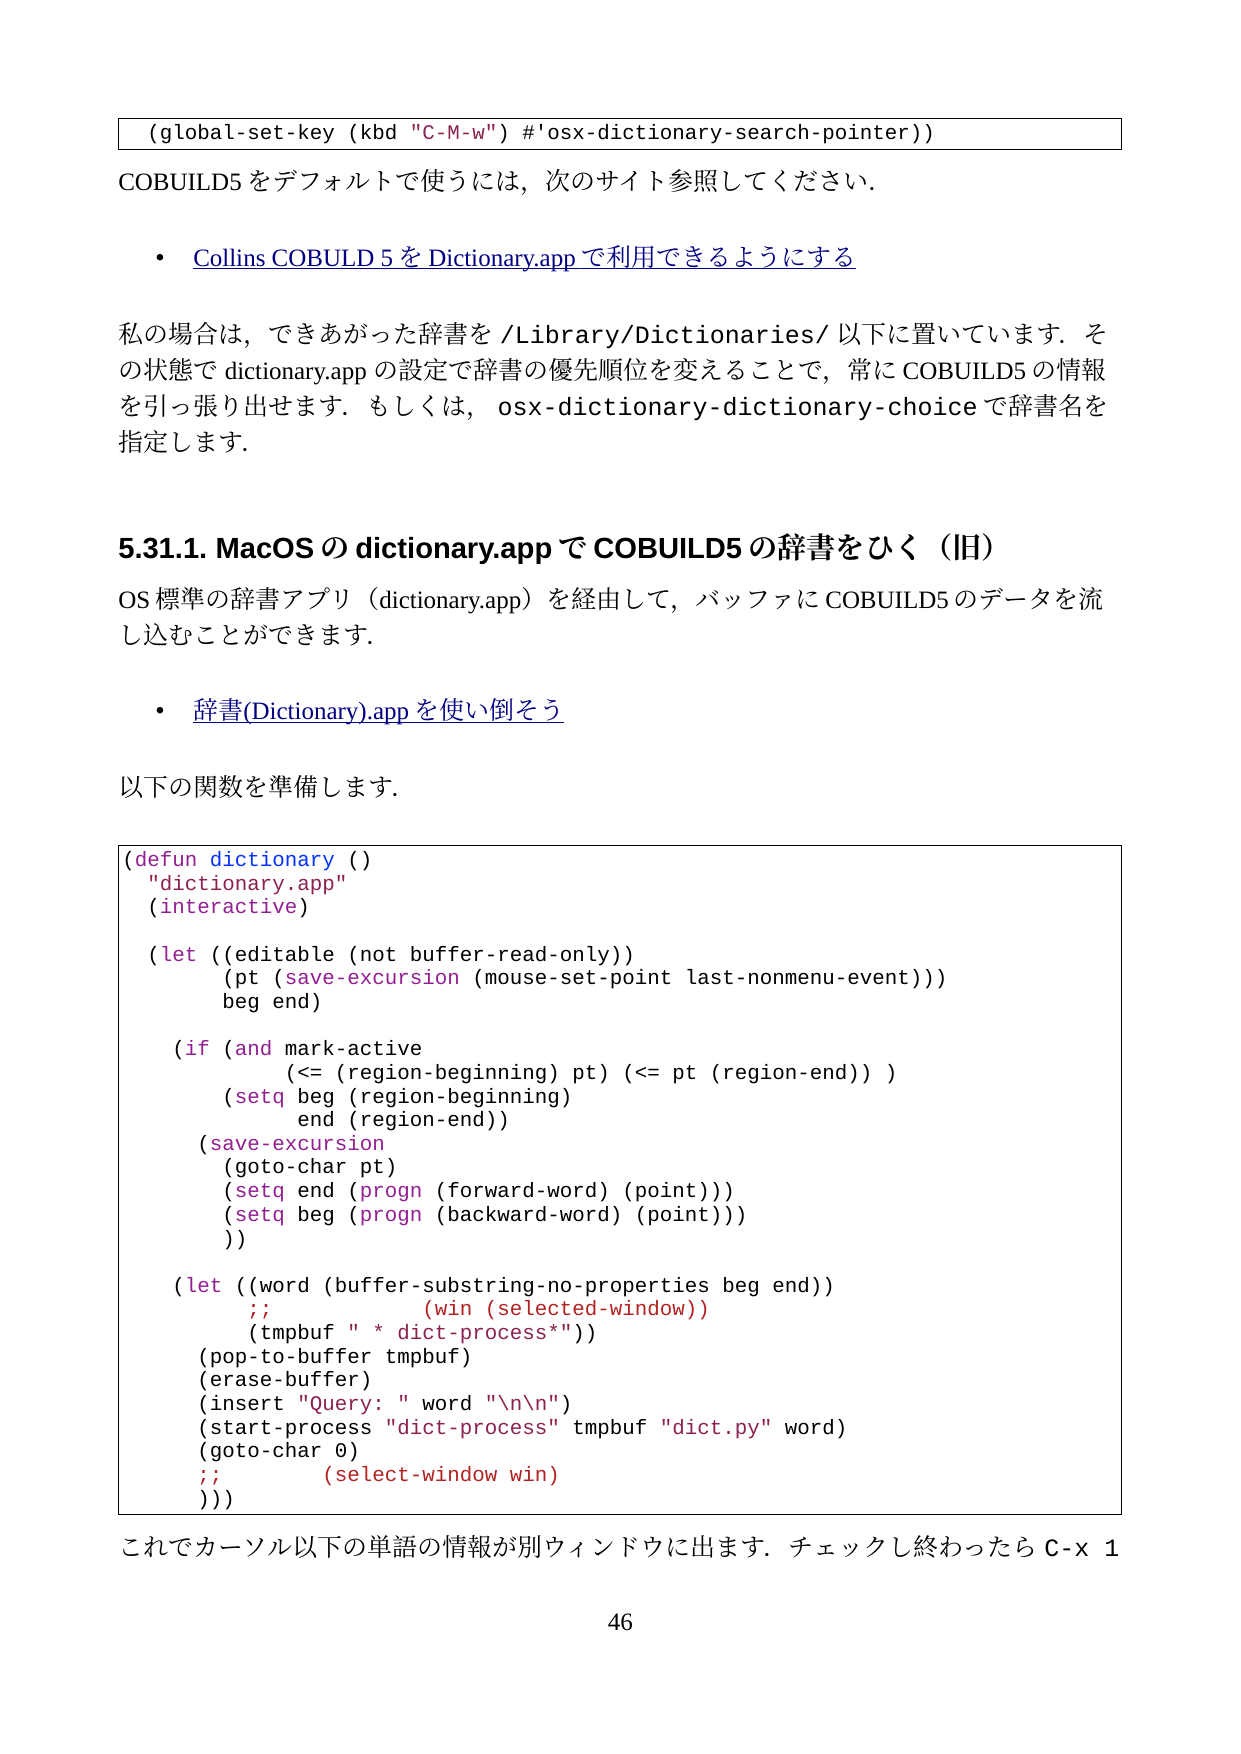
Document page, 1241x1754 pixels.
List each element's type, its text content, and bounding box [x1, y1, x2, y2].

text end (region-end)) [119, 1105, 1121, 1129]
text (pop-to-buffer tmpbuf) [119, 1342, 1121, 1365]
text (global-set-key (kbd "C-M-w") #'osx-dictionary-search-pointer)) [119, 119, 1121, 149]
text これでカーソル以下の単語の情報が別ウィンドウに出ます．チェックし終わったら C-x 1 [118, 1528, 1122, 1564]
text 私の場合は，できあがった辞書を /Library/Dictionaries/ 以下に置いています．その状態で dictionary.app の設定で辞書の優先順位を変えることで，常にCOBUILD5の情報を引っ張り出せます．もしくは， osx-dictionary-dictionary-choice で辞書名を指定します． [118, 314, 1122, 488]
text (tmpbuf " * dict-process*")) [119, 1318, 1121, 1342]
text ;; (win (selected-window)) [119, 1294, 1121, 1318]
text (save-excursion [119, 1129, 1121, 1153]
text (defun dictionary () [119, 846, 1121, 869]
text ))) [119, 1484, 1121, 1514]
text (let ((editable (not buffer-read-only)) [119, 940, 1121, 963]
subtitle MacOSのdictionary.appでCOBUILD5の辞書をひく（旧） [118, 525, 1122, 567]
text (let ((word (buffer-substring-no-properties beg end)) [119, 1271, 1121, 1294]
text 以下の関数を準備します． [118, 768, 1122, 833]
list Collins COBULD 5をDictionary.appで利用できるようにする [156, 239, 1122, 302]
text (setq beg (region-beginning) [119, 1082, 1121, 1105]
text "dictionary.app" [119, 869, 1121, 892]
text (pt (save-excursion (mouse-set-point last-nonmenu-event))) [119, 963, 1121, 987]
text (<= (region-beginning) pt) (<= pt (region-end)) ) [119, 1058, 1121, 1082]
text )) [119, 1223, 1121, 1247]
text (insert "Query: " word "\n\n") [119, 1389, 1121, 1413]
text (goto-char pt) [119, 1153, 1121, 1176]
text (interactive) [119, 892, 1121, 916]
text (setq beg (progn (backward-word) (point))) [119, 1200, 1121, 1223]
text (goto-char 0) [119, 1436, 1121, 1460]
text (start-process "dict-process" tmpbuf "dict.py" word) [119, 1413, 1121, 1436]
text (if (and mark-active [119, 1034, 1121, 1058]
text (erase-buffer) [119, 1365, 1121, 1389]
text COBUILD5をデフォルトで使うには，次のサイト参照してください． [118, 162, 1122, 227]
text OS標準の辞書アプリ（dictionary.app）を経由して，バッファにCOBUILD5のデータを流し込むことができます． [118, 579, 1122, 680]
text beg end) [119, 987, 1121, 1011]
list 辞書(Dictionary).appを使い倒そう [156, 693, 1122, 756]
text (setq end (progn (forward-word) (point))) [119, 1176, 1121, 1200]
text ;; (select-window win) [119, 1460, 1121, 1484]
